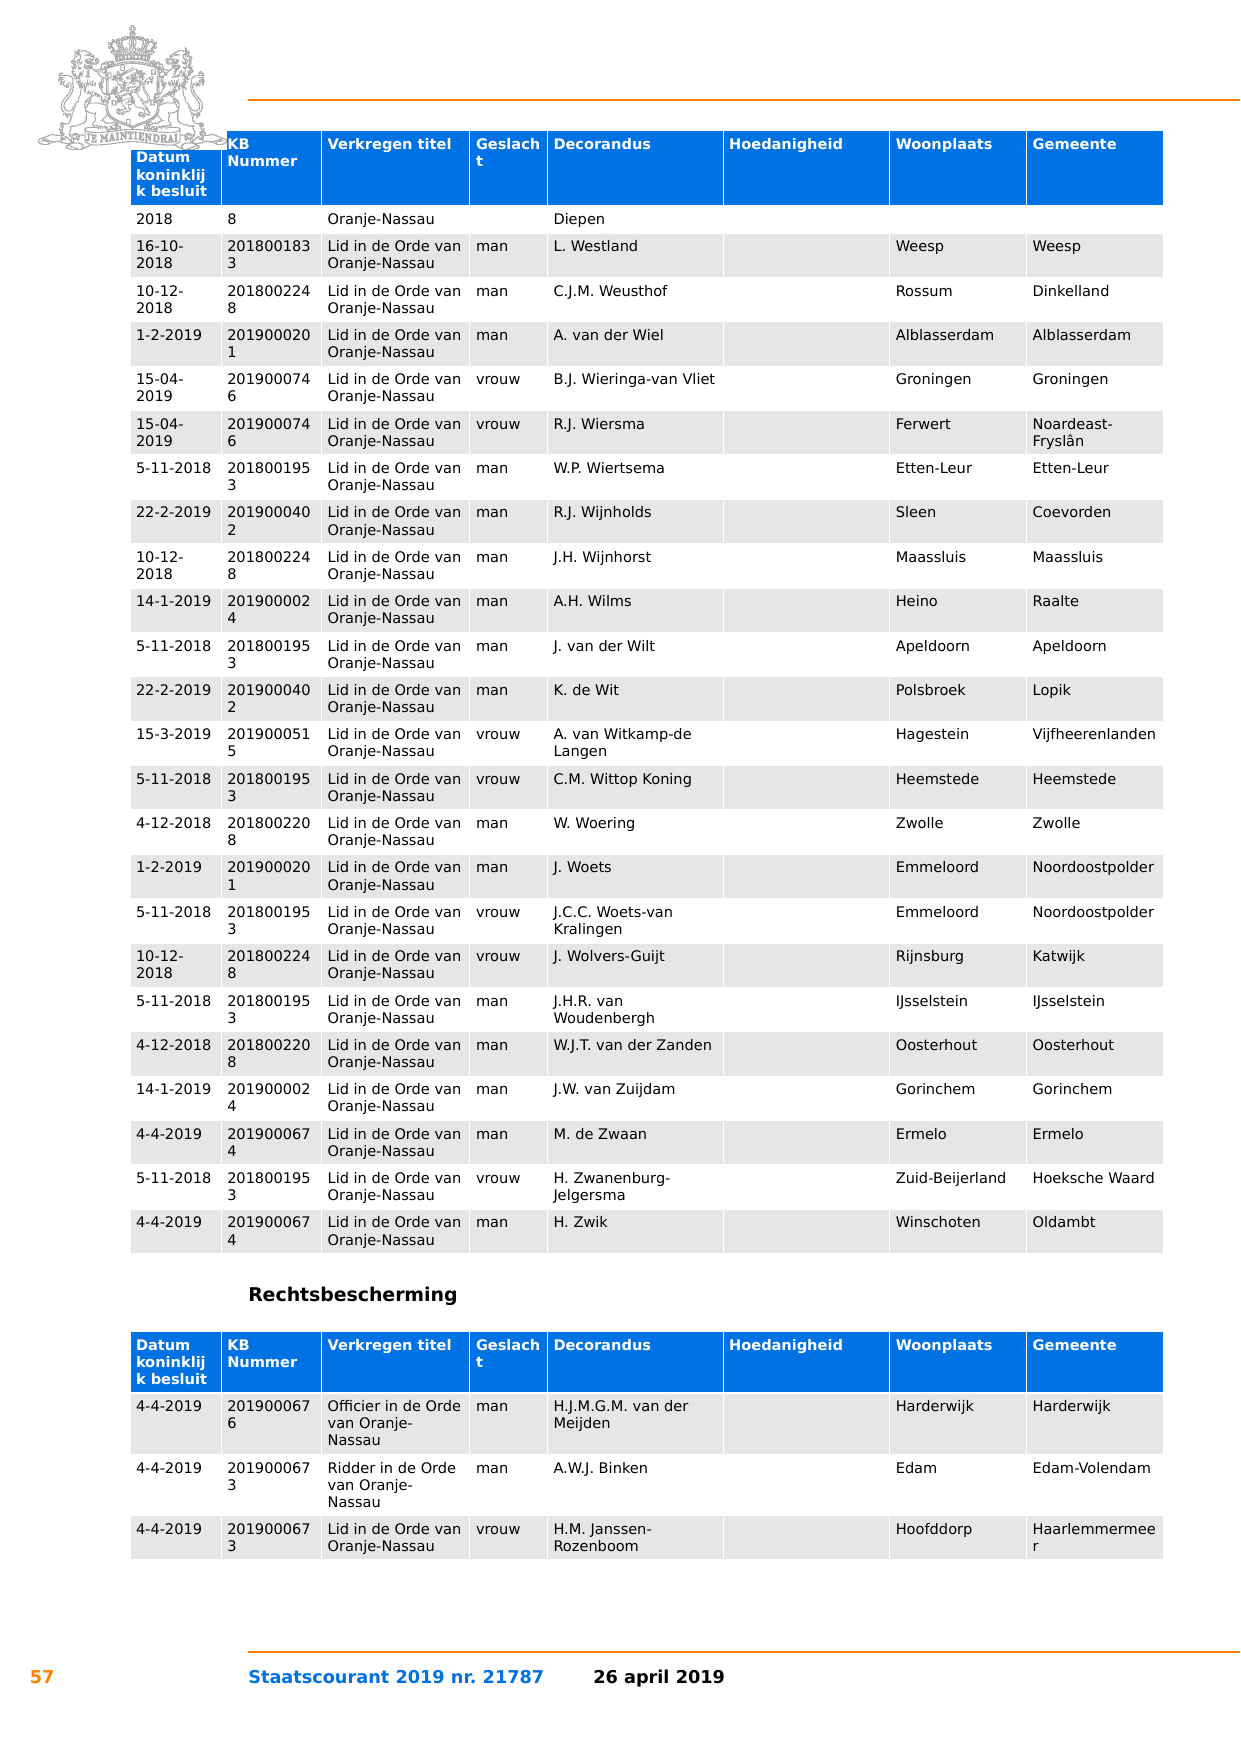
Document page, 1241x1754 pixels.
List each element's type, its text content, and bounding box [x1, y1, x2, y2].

table_cell Zuid-Beijerland [890, 1165, 1026, 1209]
table_cell 2019000676 [222, 1394, 321, 1454]
table_cell Apeldoorn [1027, 633, 1163, 676]
table_cell Emmeloord [890, 855, 1026, 898]
table_cell [724, 411, 889, 454]
table_cell Oosterhout [1027, 1032, 1163, 1076]
table_cell 2018001833 [222, 234, 321, 277]
table_cell 14-1-2019 [131, 1077, 221, 1120]
table_cell Lid in de Orde van Oranje-Nassau [322, 988, 469, 1031]
table_cell [724, 455, 889, 499]
table_cell Lid in de Orde van Oranje-Nassau [322, 1121, 469, 1164]
table_cell [890, 206, 1026, 232]
table_cell Ridder in de Orde van Oranje-Nassau [322, 1455, 469, 1515]
table_cell Gorinchem [890, 1077, 1026, 1120]
table_cell [724, 589, 889, 632]
table_cell C.M. Wittop Koning [548, 766, 723, 809]
table_cell Lid in de Orde van Oranje-Nassau [322, 234, 469, 277]
table_cell 2018002248 [222, 278, 321, 321]
table_cell C.J.M. Weusthof [548, 278, 723, 321]
table_cell Oranje-Nassau [322, 206, 469, 232]
table_cell A. van der Wiel [548, 322, 723, 366]
subtitle Rechtsbescherming [248, 1284, 1163, 1306]
table_cell Coevorden [1027, 500, 1163, 543]
table_cell Polsbroek [890, 677, 1026, 721]
table_cell J.W. van Zuijdam [548, 1077, 723, 1120]
table_cell [724, 1077, 889, 1120]
table_cell 2019000673 [222, 1516, 321, 1559]
table_cell Edam [890, 1455, 1026, 1515]
table_cell [724, 855, 889, 898]
table_cell 5-11-2018 [131, 633, 221, 676]
table_cell Emmeloord [890, 899, 1026, 942]
table_cell Lid in de Orde van Oranje-Nassau [322, 544, 469, 587]
table_cell vrouw [470, 944, 547, 987]
table_cell J.H.R. van Woudenbergh [548, 988, 723, 1031]
table_cell Weesp [890, 234, 1026, 277]
table_cell 10-12-2018 [131, 278, 221, 321]
table_cell Etten-Leur [890, 455, 1026, 499]
table_cell Groningen [1027, 367, 1163, 410]
table_cell Lid in de Orde van Oranje-Nassau [322, 722, 469, 765]
table_cell [724, 766, 889, 809]
table_cell 2019000746 [222, 411, 321, 454]
table_cell 15-3-2019 [131, 722, 221, 765]
table_cell 2019000674 [222, 1121, 321, 1164]
table_cell IJsselstein [890, 988, 1026, 1031]
table_cell [724, 500, 889, 543]
table_cell Gorinchem [1027, 1077, 1163, 1120]
table_header KB Nummer [222, 131, 321, 205]
table_cell Lid in de Orde van Oranje-Nassau [322, 633, 469, 676]
table_header Hoedanigheid [724, 131, 889, 205]
table_cell 2018 [131, 206, 221, 232]
table_cell man [470, 633, 547, 676]
table_cell [724, 899, 889, 942]
table_cell Katwijk [1027, 944, 1163, 987]
table_cell 22-2-2019 [131, 677, 221, 721]
table_cell Ermelo [1027, 1121, 1163, 1164]
table_cell H. Zwik [548, 1210, 723, 1253]
table_cell Apeldoorn [890, 633, 1026, 676]
table_cell Lid in de Orde van Oranje-Nassau [322, 766, 469, 809]
table_cell 1-2-2019 [131, 855, 221, 898]
table_cell Heino [890, 589, 1026, 632]
table_cell 10-12-2018 [131, 544, 221, 587]
table_cell H.J.M.G.M. van der Meijden [548, 1394, 723, 1454]
table_cell man [470, 1032, 547, 1076]
table_cell vrouw [470, 367, 547, 410]
table_cell 2019000402 [222, 677, 321, 721]
table_cell 5-11-2018 [131, 1165, 221, 1209]
table_cell Ferwert [890, 411, 1026, 454]
table_cell 10-12-2018 [131, 944, 221, 987]
table_cell Harderwijk [1027, 1394, 1163, 1454]
table_cell R.J. Wijnholds [548, 500, 723, 543]
table_cell H. Zwanenburg-Jelgersma [548, 1165, 723, 1209]
table_cell Raalte [1027, 589, 1163, 632]
table_cell [724, 722, 889, 765]
table_cell Lid in de Orde van Oranje-Nassau [322, 899, 469, 942]
table_cell 2018001953 [222, 766, 321, 809]
table_cell Lid in de Orde van Oranje-Nassau [322, 855, 469, 898]
table_header Decorandus [548, 131, 723, 205]
table_cell Oldambt [1027, 1210, 1163, 1253]
table_cell J. Wolvers-Guijt [548, 944, 723, 987]
table_cell 2018002208 [222, 1032, 321, 1076]
table_cell 2019000201 [222, 855, 321, 898]
table_cell IJsselstein [1027, 988, 1163, 1031]
table_cell Heemstede [1027, 766, 1163, 809]
table_header Geslacht [470, 1332, 547, 1392]
table_cell Noordoostpolder [1027, 899, 1163, 942]
table_cell Lid in de Orde van Oranje-Nassau [322, 500, 469, 543]
table_cell vrouw [470, 411, 547, 454]
table_cell [724, 234, 889, 277]
picture [38, 25, 227, 150]
table_cell Lid in de Orde van Oranje-Nassau [322, 1077, 469, 1120]
table_cell Rijnsburg [890, 944, 1026, 987]
table_cell [724, 1210, 889, 1253]
table_cell Lid in de Orde van Oranje-Nassau [322, 944, 469, 987]
table_cell Lid in de Orde van Oranje-Nassau [322, 1165, 469, 1209]
table_cell Zwolle [1027, 810, 1163, 854]
table_cell Lid in de Orde van Oranje-Nassau [322, 322, 469, 366]
table_cell man [470, 544, 547, 587]
table_cell man [470, 1077, 547, 1120]
table_cell Officier in de Orde van Oranje-Nassau [322, 1394, 469, 1454]
table_cell man [470, 677, 547, 721]
table_cell Zwolle [890, 810, 1026, 854]
table_cell Hoofddorp [890, 1516, 1026, 1559]
table_cell L. Westland [548, 234, 723, 277]
table_cell Maassluis [890, 544, 1026, 587]
table_header Woonplaats [890, 1332, 1026, 1392]
table_cell 16-10-2018 [131, 234, 221, 277]
table_cell 4-4-2019 [131, 1516, 221, 1559]
table_cell Lid in de Orde van Oranje-Nassau [322, 677, 469, 721]
table_cell man [470, 810, 547, 854]
table_cell 15-04-2019 [131, 411, 221, 454]
table_cell W. Woering [548, 810, 723, 854]
table_cell 22-2-2019 [131, 500, 221, 543]
table_cell J. Woets [548, 855, 723, 898]
table_cell Winschoten [890, 1210, 1026, 1253]
table_cell [724, 1032, 889, 1076]
table_cell Harderwijk [890, 1394, 1026, 1454]
table_cell 2018001953 [222, 899, 321, 942]
table_cell Lid in de Orde van Oranje-Nassau [322, 278, 469, 321]
table_cell Lid in de Orde van Oranje-Nassau [322, 455, 469, 499]
table_cell man [470, 589, 547, 632]
table_cell Heemstede [890, 766, 1026, 809]
table_cell 2019000024 [222, 1077, 321, 1120]
table_cell 2019000673 [222, 1455, 321, 1515]
table_cell Lid in de Orde van Oranje-Nassau [322, 589, 469, 632]
table_cell Alblasserdam [1027, 322, 1163, 366]
table_cell Rossum [890, 278, 1026, 321]
table_cell man [470, 1210, 547, 1253]
table_cell [724, 1165, 889, 1209]
table_cell man [470, 322, 547, 366]
table_cell Hagestein [890, 722, 1026, 765]
table_cell 2018002248 [222, 944, 321, 987]
table_cell K. de Wit [548, 677, 723, 721]
table_cell R.J. Wiersma [548, 411, 723, 454]
table_cell man [470, 988, 547, 1031]
table_header KB Nummer [222, 1332, 321, 1392]
table_cell B.J. Wieringa-van Vliet [548, 367, 723, 410]
table_cell 8 [222, 206, 321, 232]
table_cell man [470, 278, 547, 321]
table_cell Lid in de Orde van Oranje-Nassau [322, 1032, 469, 1076]
table_cell [724, 1121, 889, 1164]
table_cell [724, 278, 889, 321]
table_cell A.H. Wilms [548, 589, 723, 632]
table_cell Hoeksche Waard [1027, 1165, 1163, 1209]
table_cell vrouw [470, 1516, 547, 1559]
table_cell vrouw [470, 899, 547, 942]
table_cell [470, 206, 547, 232]
table_header Woonplaats [890, 131, 1026, 205]
table_cell Etten-Leur [1027, 455, 1163, 499]
table_cell [1027, 206, 1163, 232]
table_cell 5-11-2018 [131, 988, 221, 1031]
table_header Decorandus [548, 1332, 723, 1392]
table_cell [724, 322, 889, 366]
table_cell [724, 988, 889, 1031]
table_cell 5-11-2018 [131, 766, 221, 809]
table_cell H.M. Janssen-Rozenboom [548, 1516, 723, 1559]
table_cell Lid in de Orde van Oranje-Nassau [322, 1516, 469, 1559]
table_cell 2018002208 [222, 810, 321, 854]
table_cell A.W.J. Binken [548, 1455, 723, 1515]
table_cell J.H. Wijnhorst [548, 544, 723, 587]
table_cell 2019000201 [222, 322, 321, 366]
table_cell 2018001953 [222, 988, 321, 1031]
table_cell 2018001953 [222, 1165, 321, 1209]
table_cell vrouw [470, 1165, 547, 1209]
table_cell Lopik [1027, 677, 1163, 721]
table_cell J. van der Wilt [548, 633, 723, 676]
table_cell Alblasserdam [890, 322, 1026, 366]
table_cell Weesp [1027, 234, 1163, 277]
table_cell Ermelo [890, 1121, 1026, 1164]
table_cell 5-11-2018 [131, 455, 221, 499]
table_cell 4-4-2019 [131, 1394, 221, 1454]
table_cell Sleen [890, 500, 1026, 543]
table_cell Dinkelland [1027, 278, 1163, 321]
table_cell W.P. Wiertsema [548, 455, 723, 499]
table_cell A. van Witkamp-de Langen [548, 722, 723, 765]
table_cell 2019000746 [222, 367, 321, 410]
table_cell 4-4-2019 [131, 1455, 221, 1515]
table_cell 15-04-2019 [131, 367, 221, 410]
table_cell Haarlemmermeer [1027, 1516, 1163, 1559]
table_cell Noordoostpolder [1027, 855, 1163, 898]
table_header Verkregen titel [322, 131, 469, 205]
table_cell 2019000024 [222, 589, 321, 632]
table_cell man [470, 500, 547, 543]
table_cell 4-12-2018 [131, 810, 221, 854]
table_cell man [470, 455, 547, 499]
table_cell Groningen [890, 367, 1026, 410]
table_header Gemeente [1027, 131, 1163, 205]
table_cell [724, 944, 889, 987]
table_cell vrouw [470, 722, 547, 765]
table_cell Maassluis [1027, 544, 1163, 587]
table_header Verkregen titel [322, 1332, 469, 1392]
table_cell 2018002248 [222, 544, 321, 587]
table_cell man [470, 234, 547, 277]
table_header Datum koninklijk besluit [131, 1332, 221, 1392]
table_cell 2019000515 [222, 722, 321, 765]
table_cell Noardeast-Fryslân [1027, 411, 1163, 454]
table_cell Lid in de Orde van Oranje-Nassau [322, 367, 469, 410]
table_cell vrouw [470, 766, 547, 809]
table_cell 2018001953 [222, 633, 321, 676]
table_cell 2019000674 [222, 1210, 321, 1253]
table_cell 4-12-2018 [131, 1032, 221, 1076]
table_cell man [470, 1121, 547, 1164]
table_cell 4-4-2019 [131, 1210, 221, 1253]
table_cell [724, 1516, 889, 1559]
table_header Datum koninklijk besluit [131, 150, 221, 205]
table_cell 1-2-2019 [131, 322, 221, 366]
table_cell [724, 633, 889, 676]
table_cell man [470, 1394, 547, 1454]
table_cell [724, 1394, 889, 1454]
table_cell Vijfheerenlanden [1027, 722, 1163, 765]
table_cell 5-11-2018 [131, 899, 221, 942]
table_cell man [470, 1455, 547, 1515]
table_cell J.C.C. Woets-van Kralingen [548, 899, 723, 942]
table_header Gemeente [1027, 1332, 1163, 1392]
table_cell Lid in de Orde van Oranje-Nassau [322, 411, 469, 454]
table_cell man [470, 855, 547, 898]
table_cell Oosterhout [890, 1032, 1026, 1076]
table_cell Diepen [548, 206, 723, 232]
table_cell W.J.T. van der Zanden [548, 1032, 723, 1076]
table_cell 2018001953 [222, 455, 321, 499]
table_cell 14-1-2019 [131, 589, 221, 632]
table_cell [724, 810, 889, 854]
table_cell Lid in de Orde van Oranje-Nassau [322, 810, 469, 854]
table_cell Edam-Volendam [1027, 1455, 1163, 1515]
table_cell M. de Zwaan [548, 1121, 723, 1164]
table_cell [724, 1455, 889, 1515]
table_cell [724, 677, 889, 721]
table_header Geslacht [470, 131, 547, 205]
table_cell 2019000402 [222, 500, 321, 543]
table_cell [724, 206, 889, 232]
table_header Hoedanigheid [724, 1332, 889, 1392]
table_cell [724, 367, 889, 410]
table_cell 4-4-2019 [131, 1121, 221, 1164]
table_cell Lid in de Orde van Oranje-Nassau [322, 1210, 469, 1253]
table_cell [724, 544, 889, 587]
